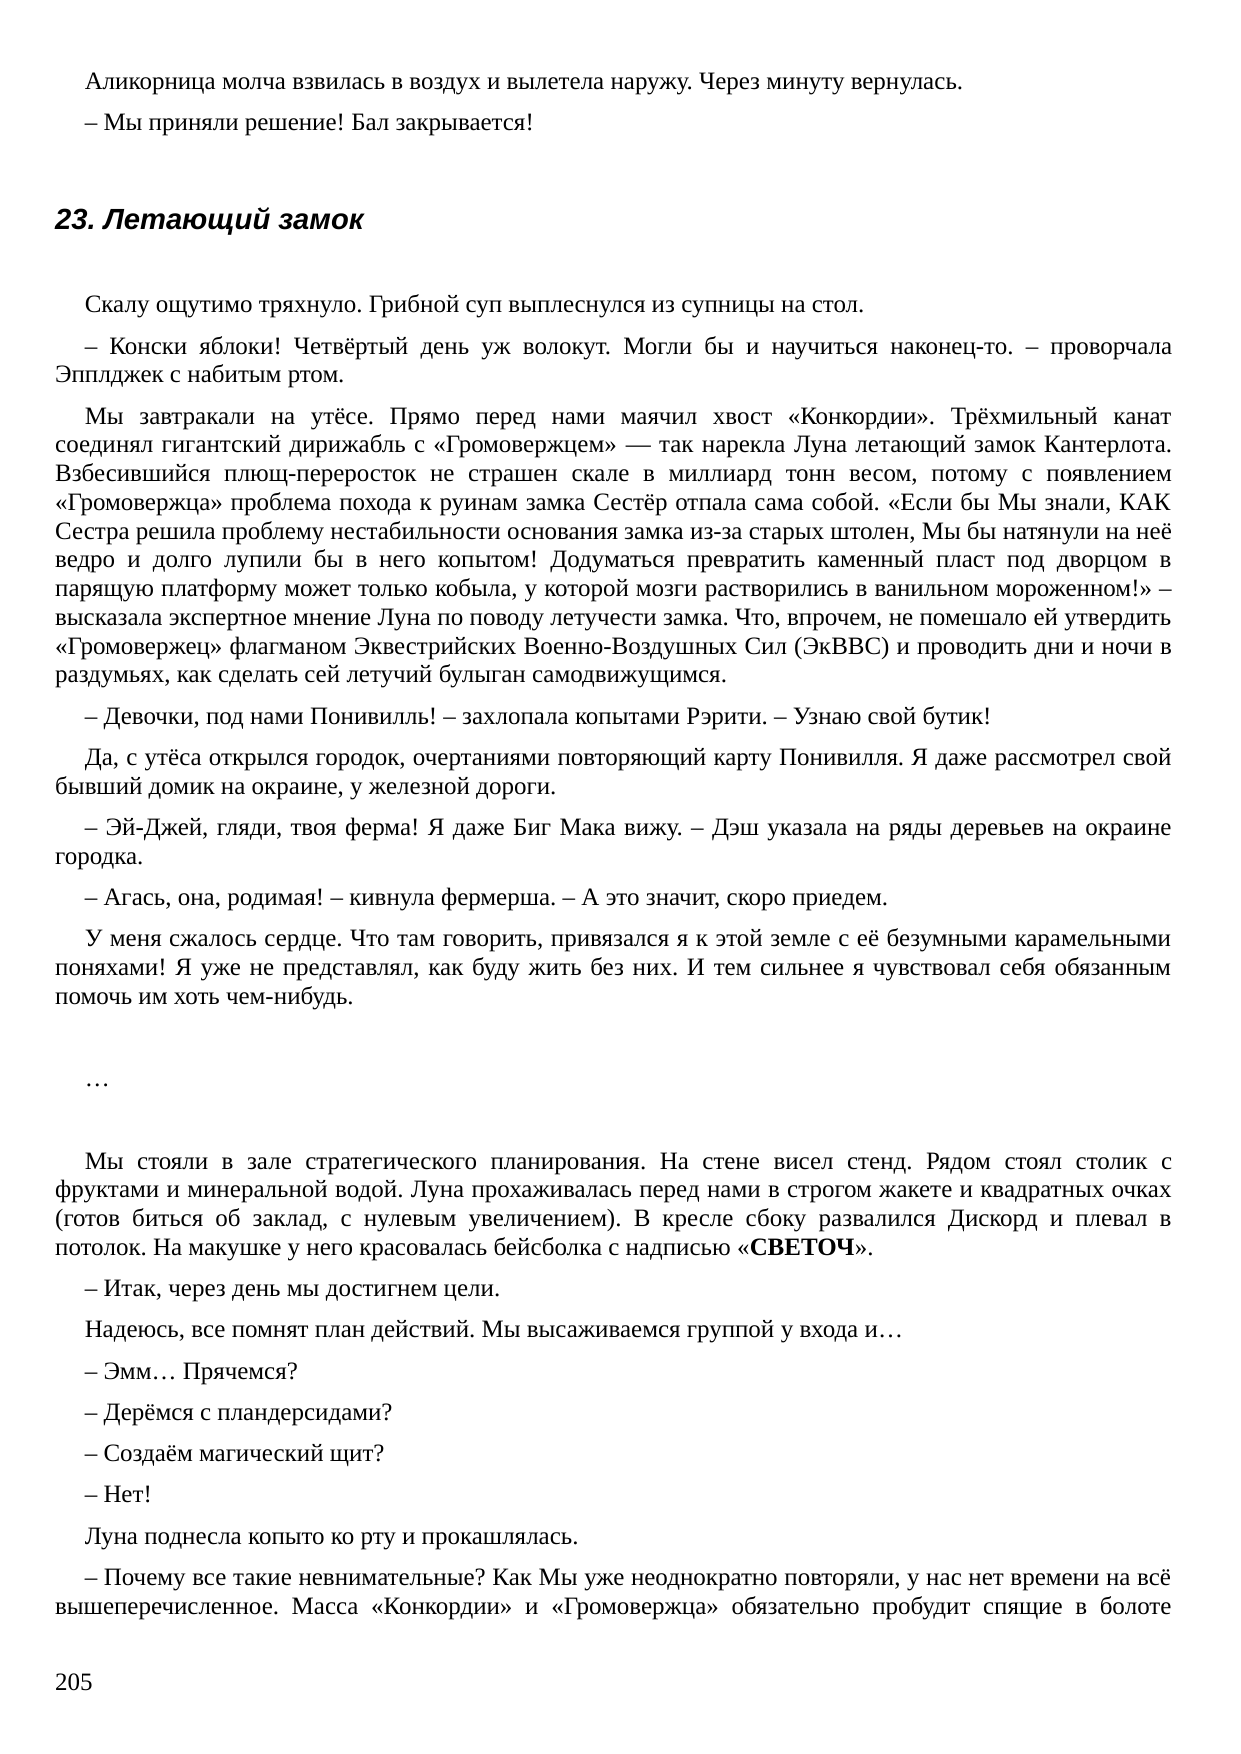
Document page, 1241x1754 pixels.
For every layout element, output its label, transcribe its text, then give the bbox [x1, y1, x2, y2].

text – Почему все такие невнимательные? Как Мы уже неоднократно повторяли, у нас нет времени на всё вышеперечисленное. Масса «Конкордии» и «Громовержца» обязательно пробудит спящие в болоте [55, 1562, 1173, 1619]
text – Создаём магический щит? [55, 1438, 1173, 1467]
text – Девочки, под нами Понивилль! – захлопала копытами Рэрити. – Узнаю свой бутик! [55, 701, 1173, 729]
text Луна поднесла копыто ко рту и прокашлялась. [55, 1521, 1173, 1549]
text Аликорница молча взвилась в воздух и вылетела наружу. Через минуту вернулась. [55, 66, 1173, 95]
text – Эмм… Прячемся? [55, 1356, 1173, 1384]
subtitle 23. Летающий замок [55, 202, 1173, 236]
text – Агась, она, родимая! – кивнула фермерша. – А это значит, скоро приедем. [55, 882, 1173, 911]
text – Итак, через день мы достигнем цели. [55, 1273, 1173, 1302]
text У меня сжалось сердце. Что там говорить, привязался я к этой земле с её безумными карамельными поняхами! Я уже не представлял, как буду жить без них. И тем сильнее я чувствовал себя обязанным помочь им хоть чем-нибудь. [55, 923, 1173, 1009]
text Скалу ощутимо тряхнуло. Грибной суп выплеснулся из супницы на стол. [55, 289, 1173, 318]
text – Конски яблоки! Четвёртый день уж волокут. Могли бы и научиться наконец-то. – проворчала Эпплджек с набитым ртом. [55, 331, 1173, 388]
text Да, с утёса открылся городок, очертаниями повторяющий карту Понивилля. Я даже рассмотрел свой бывший домик на окраине, у железной дороги. [55, 742, 1173, 799]
text – Дерёмся с пландерсидами? [55, 1397, 1173, 1426]
text … [55, 1063, 1173, 1092]
text – Эй-Джей, гляди, твоя ферма! Я даже Биг Мака вижу. – Дэш указала на ряды деревьев на окраине городка. [55, 812, 1173, 869]
text – Мы приняли решение! Бал закрывается! [55, 107, 1173, 136]
text Мы завтракали на утёсе. Прямо перед нами маячил хвост «Конкордии». Трёхмильный канат соединял гигантский дирижабль с «Громовержцем» — так нарекла Луна летающий замок Кантерлота. Взбесившийся плющ-переросток не страшен скале в миллиард тонн весом, потому с появлением «Громовержца» проблема похода к руинам замка Сестёр отпала сама собой. «Если бы Мы знали, КАК Сестра решила проблему нестабильности основания замка из-за старых штолен, Мы бы натянули на неё ведро и долго лупили бы в него копытом! Додуматься превратить каменный пласт под дворцом в парящую платформу может только кобыла, у которой мозги растворились в ванильном мороженном!» – высказала экспертное мнение Луна по поводу летучести замка. Что, впрочем, не помешало ей утвердить «Громовержец» флагманом Эквестрийских Военно-Воздушных Сил (ЭкВВС) и проводить дни и ночи в раздумьях, как сделать сей летучий булыган самодвижущимся. [55, 401, 1173, 688]
text – Нет! [55, 1479, 1173, 1508]
text Надеюсь, все помнят план действий. Мы высаживаемся группой у входа и… [55, 1314, 1173, 1343]
text Мы стояли в зале стратегического планирования. На стене висел стенд. Рядом стоял столик с фруктами и минеральной водой. Луна прохаживалась перед нами в строгом жакете и квадратных очках (готов биться об заклад, с нулевым увеличением). В кресле сбоку развалился Дискорд и плевал в потолок. На макушке у него красовалась бейсболка с надписью «СВЕТОЧ». [55, 1146, 1173, 1261]
